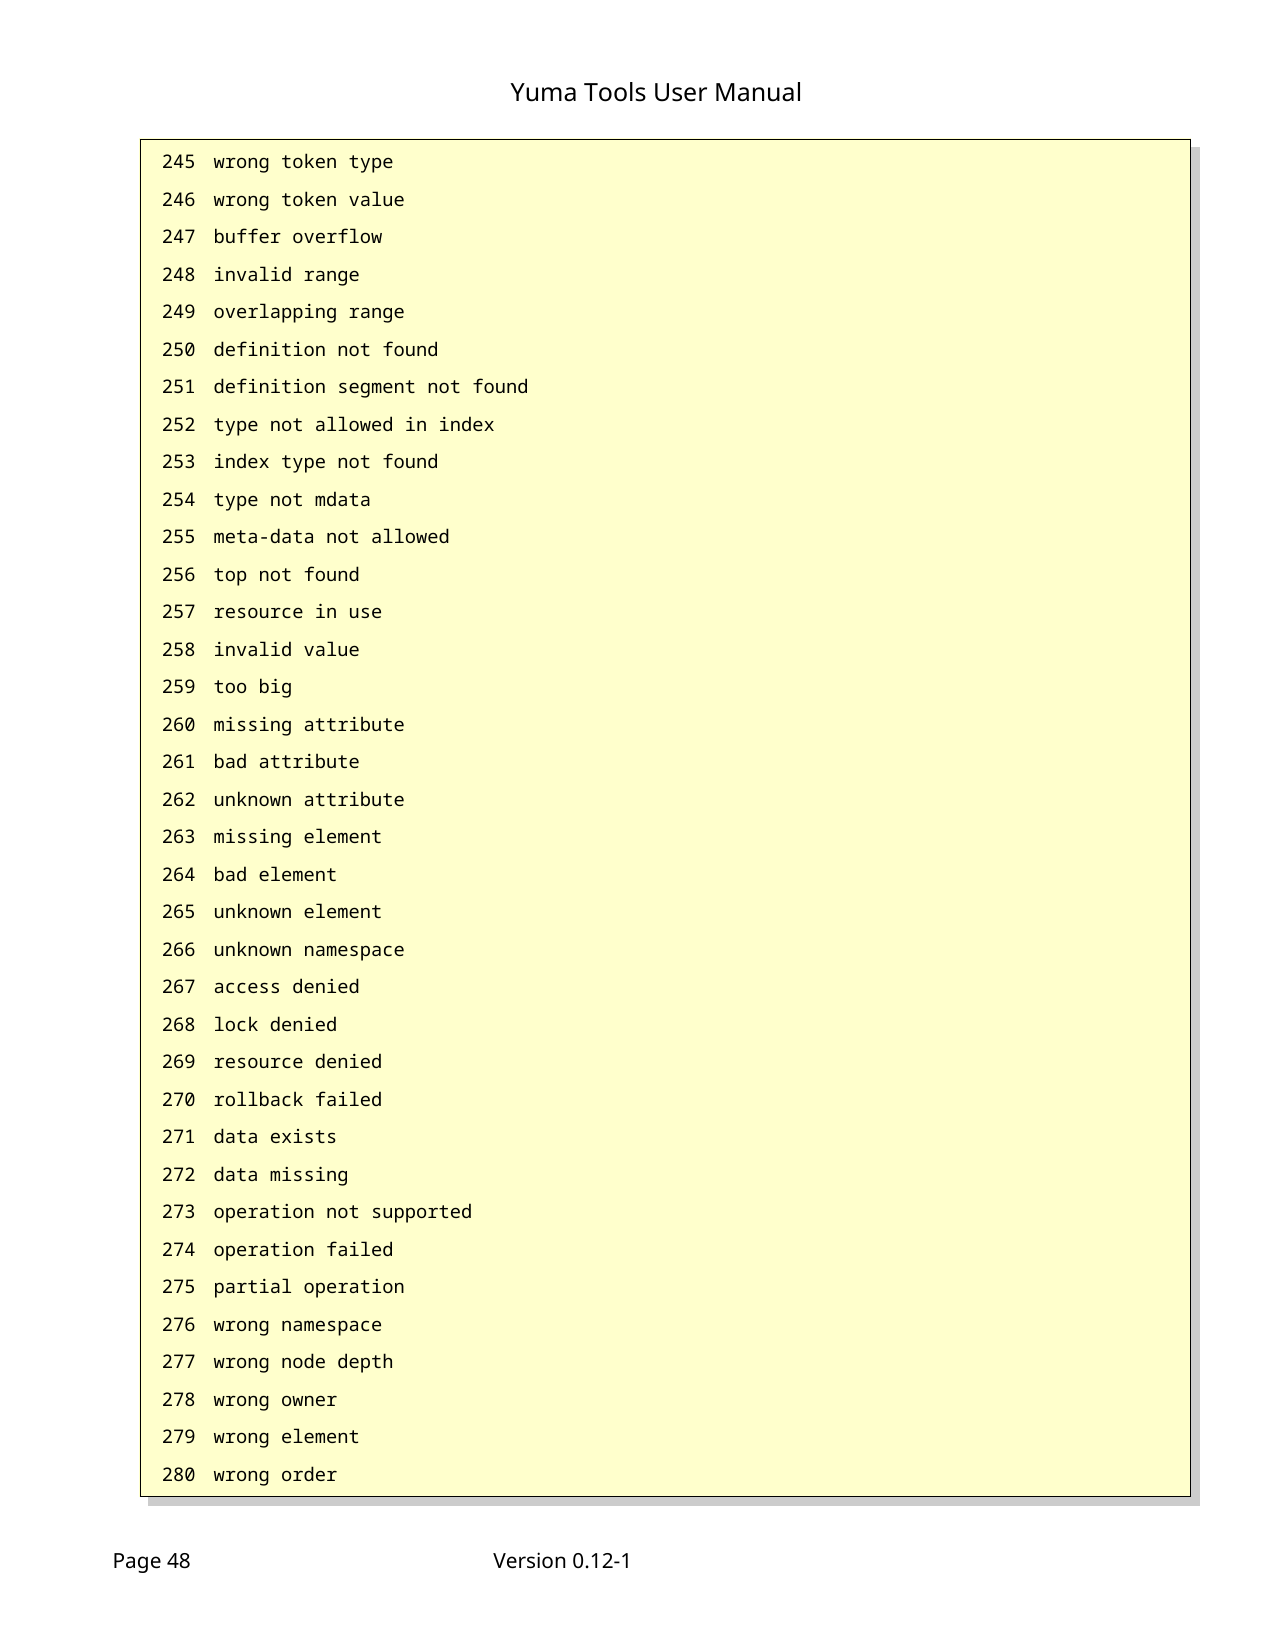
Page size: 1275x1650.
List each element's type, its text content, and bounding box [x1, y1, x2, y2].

text 246 wrong token value [141, 176, 1190, 212]
text 264 bad element [141, 851, 1190, 887]
text 250 definition not found [141, 326, 1190, 362]
text 266 unknown namespace [141, 926, 1190, 962]
text 272 data missing [141, 1151, 1190, 1187]
text 258 invalid value [141, 626, 1190, 662]
text 251 definition segment not found [141, 363, 1190, 399]
text 273 operation not supported [141, 1188, 1190, 1224]
text 247 buffer overflow [141, 213, 1190, 249]
text 245 wrong token type [141, 140, 1190, 174]
text 252 type not allowed in index [141, 401, 1190, 437]
text 267 access denied [141, 963, 1190, 999]
text 263 missing element [141, 813, 1190, 849]
text 249 overlapping range [141, 288, 1190, 324]
text 254 type not mdata [141, 476, 1190, 512]
text 279 wrong element [141, 1413, 1190, 1449]
text 248 invalid range [141, 251, 1190, 287]
text 259 too big [141, 663, 1190, 699]
text 268 lock denied [141, 1001, 1190, 1037]
text 256 top not found [141, 551, 1190, 587]
text 275 partial operation [141, 1263, 1190, 1299]
text 277 wrong node depth [141, 1338, 1190, 1374]
text 278 wrong owner [141, 1376, 1190, 1412]
text 269 resource denied [141, 1038, 1190, 1074]
text 271 data exists [141, 1113, 1190, 1149]
text 260 missing attribute [141, 701, 1190, 737]
text 255 meta-data not allowed [141, 513, 1190, 549]
text 280 wrong order [141, 1451, 1190, 1496]
text 276 wrong namespace [141, 1301, 1190, 1337]
text 274 operation failed [141, 1226, 1190, 1262]
text 270 rollback failed [141, 1076, 1190, 1112]
text 261 bad attribute [141, 738, 1190, 774]
text 265 unknown element [141, 888, 1190, 924]
text 253 index type not found [141, 438, 1190, 474]
text 262 unknown attribute [141, 776, 1190, 812]
text 257 resource in use [141, 588, 1190, 624]
